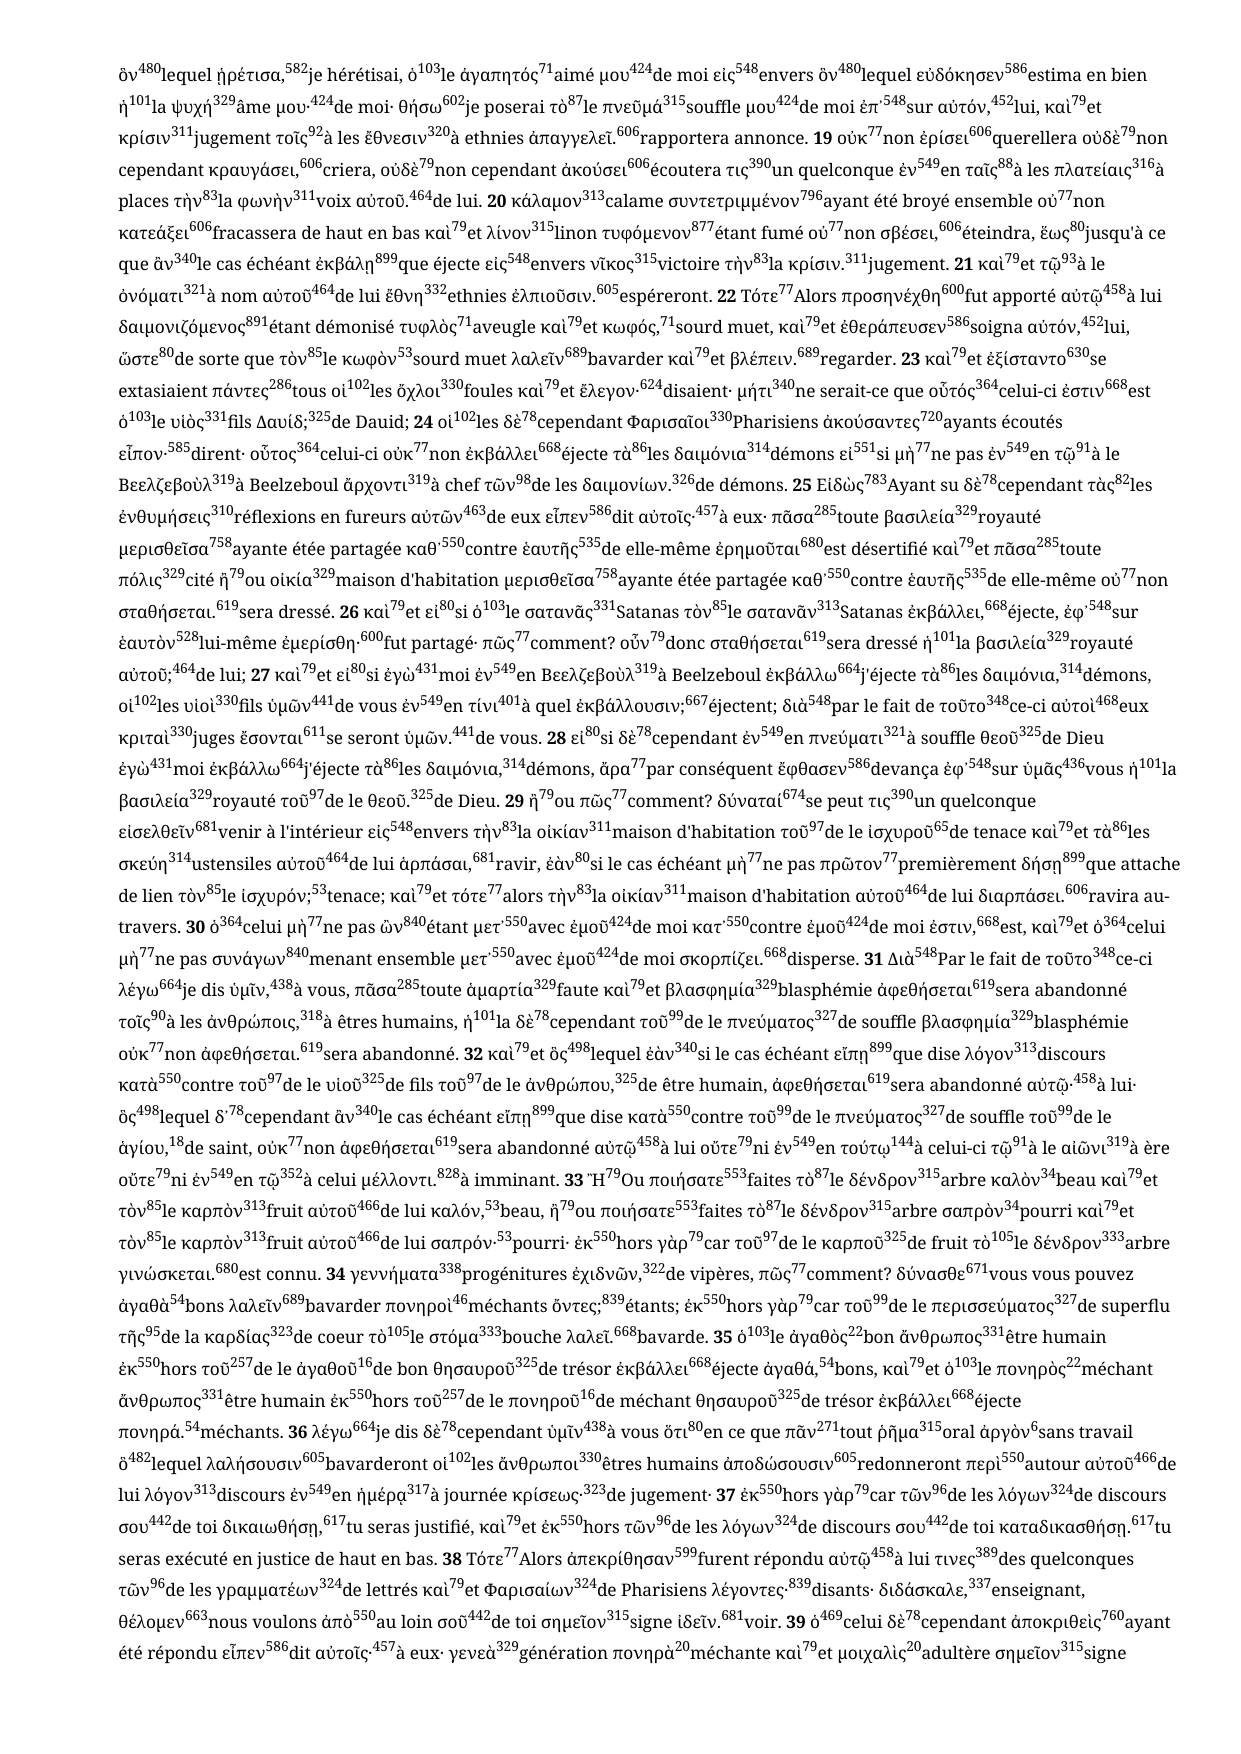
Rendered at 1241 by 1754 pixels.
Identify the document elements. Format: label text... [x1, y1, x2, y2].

text 1 Ἐν549En ἐκείνῳ144à celui-là τῷ91à le καιρῷ319à moment ἐπορεύθη600fut allé ὁ103le Ἰησοῦς331Iésous τοῖς92à les σάββασιν320à sabbats διὰ550par τῶν98de les σπορίμων·66de champs ensemencés· οἱ102les δὲ78cependant μαθηταὶ330disciples αὐτοῦ464de lui ἐπείνασαν585eurent faim καὶ79et ἤρξαντο591se originèrent τίλλειν689épiler στάχυας312épis καὶ79et ἐσθίειν.689manger. 2 οἱ102les δὲ78cependant Φαρισαῖοι330Pharisiens ἰδόντες720ayants vus εἶπαν585dirent αὐτῷ·458à lui· ἰδοὺ306voici οἱ102les μαθηταί330disciples σου442de toi ποιοῦσιν667font ὃ482lequel οὐκ77non ἔξεστιν668est permis ποιεῖν689faire ἐν549en σαββάτῳ.321à sabbat. 3 ὁ469celui δὲ78cependant εἶπεν586dit αὐτοῖς·457à eux· οὐκ340non ἀνέγνωτε583vous prîtes connaissance τί399quel ἐποίησεν586fit Δαυὶδ331Dauid ὅτε80lorsque ἐπείνασεν586eut faim καὶ79et οἱ363ceux μετ᾽550avec αὐτοῦ,464de lui, 4 πῶς80comment? εἰσῆλθεν586vint à l'intérieur εἰς548envers τὸν85le οἶκον313maison τοῦ97de le θεοῦ325de Dieu καὶ79et τοὺς84les ἄρτους312pains τῆς95de la προθέσεως323de proposition ἔφαγεν,586mangea, ὃ482lequel οὐκ77non ἐξὸν842étant permis ἦν625était αὐτῷ458à lui φαγεῖν681manger οὐδὲ79non cependant τοῖς351à ceux μετ᾽550avec αὐτοῦ464de lui εἰ551si μὴ77ne pas τοῖς90à les ἱερεῦσιν318à sacrificateurs μόνοις;120à seuls; 5 ἢ79ou οὐκ340non ἀνέγνωτε583vous prîtes connaissance ἐν549en τῷ91à le νόμῳ319à loi ὅτι80en ce que τοῖς92à les σάββασιν320à sabbats οἱ102les ἱερεῖς330sacrificateurs ἐν549en τῷ93à le ἱερῷ321à sanctuaire τὸ87le σάββατον315sabbat βεβηλοῦσιν667profanent καὶ79et ἀναίτιοί46non coupables εἰσιν;667sont; 6 λέγω664je dis δὲ78cependant ὑμῖν438à vous ὅτι80en ce que τοῦ99de le ἱεροῦ327de sanctuaire μεῖζόν73plus grand ἐστιν668est ὧδε.77ici. 7 εἰ80si δὲ78cependant ἐγνώκειτε656vous aviez connu τί412quel ἐστιν·668est· ἔλεος315miséricorde θέλω664je veux καὶ79et οὐ77non θυσίαν,311sacrifice, οὐκ77non ἂν340le cas échéant κατεδικάσατε583vous exécutâtes en justice de haut en bas τοὺς84les ἀναιτίους.52non coupables. 8 κύριος331Maître γάρ79car ἐστιν668est τοῦ99de le σαββάτου327de sabbat ὁ103le υἱὸς331fils τοῦ97de le ἀνθρώπου.325de être humain. 9 Καὶ79Et μεταβὰς721ayant dépassé ἐκεῖθεν77de là ἦλθεν586vint εἰς548envers τὴν83la συναγωγὴν311synagogue αὐτῶν·463de eux· 10 καὶ79et ἰδοὺ306voici ἄνθρωπος331être humain χεῖρα311main ἔχων840ayant ξηράν.51sèche. καὶ79et ἐπηρώτησαν585surinterrogèrent αὐτὸν452lui λέγοντες·839disants· εἰ340si ἔξεστιν668est permis τοῖς92à les σάββασιν320à sabbats θεραπεύειν;689soigner; ἵνα80afin que κατηγορήσωσιν898que accusent αὐτοῦ.464de lui. 11 ὁ469celui δὲ78cependant εἶπεν586dit αὐτοῖς·457à eux· τίς174quel ἔσται612se sera ἐξ550hors ὑμῶν441de vous ἄνθρωπος331être humain ὃς498lequel ἕξει606aura πρόβατον315brebis ἓν181un καὶ79et ἐὰν80si le cas échéant ἐμπέσῃ899que tombe dans τοῦτο366ce-ci τοῖς92à les σάββασιν320à sabbats εἰς548envers βόθυνον,313fosse, οὐχὶ340non pas κρατήσει606saisira avec force αὐτὸ454lui καὶ79et ἐγερεῖ;606éveillera; 12 πόσῳ402à combien grand? οὖν79donc διαφέρει668diffère ἄνθρωπος331être humain προβάτου.327de brebis. ὥστε80de sorte que ἔξεστιν668est permis τοῖς92à les σάββασιν320à sabbats καλῶς77bellement ποιεῖν.689faire. 13 τότε77alors λέγει668dit τῷ91à le ἀνθρώπῳ·319à être humain· ἔκτεινόν554étends σου442de toi τὴν83la χεῖρα.311main. καὶ79et ἐξέτεινεν586étendit καὶ79et ἀπεκατεστάθη600fut reconstitué ὑγιὴς69saine ὡς80comme ἡ101la ἄλλη.388autre. 14 Ἐξελθόντες720Ayants sortis δὲ78cependant οἱ102les Φαρισαῖοι330Pharisiens συμβούλιον315délibération ensemble ἔλαβον585prirent κατ᾽550contre αὐτοῦ464de lui ὅπως80de telle manière que αὐτὸν452lui ἀπολέσωσιν.898que perdent au loin. 15 Ὁ103Le δὲ78cependant Ἰησοῦς331Iésous γνοὺς721ayant connu ἀνεχώρησεν586replaça ἐκεῖθεν.77de là. καὶ79et ἠκολούθησαν585suivirent αὐτῷ458à lui [ὄχλοι]330[foules] πολλοί,389nombreux, καὶ79et ἐθεράπευσεν586soigna αὐτοὺς451eux πάντας268tous 16 καὶ79et ἐπετίμησεν586survalorisa αὐτοῖς457à eux ἵνα80afin que μὴ77ne pas φανερὸν53visible αὐτὸν452lui ποιήσωσιν,898que fassent, 17 ἵνα80afin que πληρωθῇ911que soit fait plénitude τὸ366ce ῥηθὲν762ayant été dit διὰ550par Ἠσαΐου325de Ésaïa τοῦ97de le προφήτου325de prophète λέγοντος·834de disant· 18 ἰδοὺ306voici ὁ103le παῖς331jeune servant μου424de moi ὃν480lequel ᾑρέτισα,582je hérétisai, ὁ103le ἀγαπητός71aimé μου424de moi εἰς548envers ὃν480lequel εὐδόκησεν586estima en bien ἡ101la ψυχή329âme μου·424de moi· θήσω602je poserai τὸ87le πνεῦμά315souffle μου424de moi ἐπ᾽548sur αὐτόν,452lui, καὶ79et κρίσιν311jugement τοῖς92à les ἔθνεσιν320à ethnies ἀπαγγελεῖ.606rapportera annonce. 19 οὐκ77non ἐρίσει606querellera οὐδὲ79non cependant κραυγάσει,606criera, οὐδὲ79non cependant ἀκούσει606écoutera τις390un quelconque ἐν549en ταῖς88à les πλατείαις316à places τὴν83la φωνὴν311voix αὐτοῦ.464de lui. 20 κάλαμον313calame συντετριμμένον796ayant été broyé ensemble οὐ77non κατεάξει606fracassera de haut en bas καὶ79et λίνον315linon τυφόμενον877étant fumé οὐ77non σβέσει,606éteindra, ἕως80jusqu'à ce que ἂν340le cas échéant ἐκβάλῃ899que éjecte εἰς548envers νῖκος315victoire τὴν83la κρίσιν.311jugement. 21 καὶ79et τῷ93à le ὀνόματι321à nom αὐτοῦ464de lui ἔθνη332ethnies ἐλπιοῦσιν.605espéreront. 22 Τότε77Alors προσηνέχθη600fut apporté αὐτῷ458à lui δαιμονιζόμενος891étant démonisé τυφλὸς71aveugle καὶ79et κωφός,71sourd muet, καὶ79et ἐθεράπευσεν586soigna αὐτόν,452lui, ὥστε80de sorte que τὸν85le κωφὸν53sourd muet λαλεῖν689bavarder καὶ79et βλέπειν.689regarder. 23 καὶ79et ἐξίσταντο630se extasiaient πάντες286tous οἱ102les ὄχλοι330foules καὶ79et ἔλεγον·624disaient· μήτι340ne serait-ce que οὗτός364celui-ci ἐστιν668est ὁ103le υἱὸς331fils Δαυίδ;325de Dauid; 24 οἱ102les δὲ78cependant Φαρισαῖοι330Pharisiens ἀκούσαντες720ayants écoutés εἶπον·585dirent· οὗτος364celui-ci οὐκ77non ἐκβάλλει668éjecte τὰ86les δαιμόνια314démons εἰ551si μὴ77ne pas ἐν549en τῷ91à le Βεελζεβοὺλ319à Beelzeboul ἄρχοντι319à chef τῶν98de les δαιμονίων.326de démons. 25 Εἰδὼς783Ayant su δὲ78cependant τὰς82les ἐνθυμήσεις310réflexions en fureurs αὐτῶν463de eux εἶπεν586dit αὐτοῖς·457à eux· πᾶσα285toute βασιλεία329royauté μερισθεῖσα758ayante étée partagée καθ᾽550contre ἑαυτῆς535de elle-même ἐρημοῦται680est désertifié καὶ79et πᾶσα285toute πόλις329cité ἢ79ou οἰκία329maison d'habitation μερισθεῖσα758ayante étée partagée καθ᾽550contre ἑαυτῆς535de elle-même οὐ77non σταθήσεται.619sera dressé. 26 καὶ79et εἰ80si ὁ103le σατανᾶς331Satanas τὸν85le σατανᾶν313Satanas ἐκβάλλει,668éjecte, ἐφ᾽548sur ἑαυτὸν528lui-même ἐμερίσθη·600fut partagé· πῶς77comment? οὖν79donc σταθήσεται619sera dressé ἡ101la βασιλεία329royauté αὐτοῦ;464de lui; 27 καὶ79et εἰ80si ἐγὼ431moi ἐν549en Βεελζεβοὺλ319à Beelzeboul ἐκβάλλω664j'éjecte τὰ86les δαιμόνια,314démons, οἱ102les υἱοὶ330fils ὑμῶν441de vous ἐν549en τίνι401à quel ἐκβάλλουσιν;667éjectent; διὰ548par le fait de τοῦτο348ce-ci αὐτοὶ468eux κριταὶ330juges ἔσονται611se seront ὑμῶν.441de vous. 28 εἰ80si δὲ78cependant ἐν549en πνεύματι321à souffle θεοῦ325de Dieu ἐγὼ431moi ἐκβάλλω664j'éjecte τὰ86les δαιμόνια,314démons, ἄρα77par conséquent ἔφθασεν586devança ἐφ᾽548sur ὑμᾶς436vous ἡ101la βασιλεία329royauté τοῦ97de le θεοῦ.325de Dieu. 29 ἢ79ou πῶς77comment? δύναταί674se peut τις390un quelconque εἰσελθεῖν681venir à l'intérieur εἰς548envers τὴν83la οἰκίαν311maison d'habitation τοῦ97de le ἰσχυροῦ65de tenace καὶ79et τὰ86les σκεύη314ustensiles αὐτοῦ464de lui ἁρπάσαι,681ravir, ἐὰν80si le cas échéant μὴ77ne pas πρῶτον77premièrement δήσῃ899que attache de lien τὸν85le ἰσχυρόν;53tenace; καὶ79et τότε77alors τὴν83la οἰκίαν311maison d'habitation αὐτοῦ464de lui διαρπάσει.606ravira au-travers. 30 ὁ364celui μὴ77ne pas ὢν840étant μετ᾽550avec ἐμοῦ424de moi κατ᾽550contre ἐμοῦ424de moi ἐστιν,668est, καὶ79et ὁ364celui μὴ77ne pas συνάγων840menant ensemble μετ᾽550avec ἐμοῦ424de moi σκορπίζει.668disperse. 31 Διὰ548Par le fait de τοῦτο348ce-ci λέγω664je dis ὑμῖν,438à vous, πᾶσα285toute ἁμαρτία329faute καὶ79et βλασφημία329blasphémie ἀφεθήσεται619sera abandonné τοῖς90à les ἀνθρώποις,318à êtres humains, ἡ101la δὲ78cependant τοῦ99de le πνεύματος327de souffle βλασφημία329blasphémie οὐκ77non ἀφεθήσεται.619sera abandonné. 32 καὶ79et ὃς498lequel ἐὰν340si le cas échéant εἴπῃ899que dise λόγον313discours κατὰ550contre τοῦ97de le υἱοῦ325de fils τοῦ97de le ἀνθρώπου,325de être humain, ἀφεθήσεται619sera abandonné αὐτῷ·458à lui· ὃς498lequel δ᾽78cependant ἂν340le cas échéant εἴπῃ899que dise κατὰ550contre τοῦ99de le πνεύματος327de souffle τοῦ99de le ἁγίου,18de saint, οὐκ77non ἀφεθήσεται619sera abandonné αὐτῷ458à lui οὔτε79ni ἐν549en τούτῳ144à celui-ci τῷ91à le αἰῶνι319à ère οὔτε79ni ἐν549en τῷ352à celui μέλλοντι.828à imminant. 33 Ἢ79Ou ποιήσατε553faites τὸ87le δένδρον315arbre καλὸν34beau καὶ79et τὸν85le καρπὸν313fruit αὐτοῦ466de lui καλόν,53beau, ἢ79ou ποιήσατε553faites τὸ87le δένδρον315arbre σαπρὸν34pourri καὶ79et τὸν85le καρπὸν313fruit αὐτοῦ466de lui σαπρόν·53pourri· ἐκ550hors γὰρ79car τοῦ97de le καρποῦ325de fruit τὸ105le δένδρον333arbre γινώσκεται.680est connu. 34 γεννήματα338progénitures ἐχιδνῶν,322de vipères, πῶς77comment? δύνασθε671vous vous pouvez ἀγαθὰ54bons λαλεῖν689bavarder πονηροὶ46méchants ὄντες;839étants; ἐκ550hors γὰρ79car τοῦ99de le περισσεύματος327de superflu τῆς95de la καρδίας323de coeur τὸ105le στόμα333bouche λαλεῖ.668bavarde. 35 ὁ103le ἀγαθὸς22bon ἄνθρωπος331être humain ἐκ550hors τοῦ257de le ἀγαθοῦ16de bon θησαυροῦ325de trésor ἐκβάλλει668éjecte ἀγαθά,54bons, καὶ79et ὁ103le πονηρὸς22méchant ἄνθρωπος331être humain ἐκ550hors τοῦ257de le πονηροῦ16de méchant θησαυροῦ325de trésor ἐκβάλλει668éjecte πονηρά.54méchants. 36 λέγω664je dis δὲ78cependant ὑμῖν438à vous ὅτι80en ce que πᾶν271tout ῥῆμα315oral ἀργὸν6sans travail ὃ482lequel λαλήσουσιν605bavarderont οἱ102les ἄνθρωποι330êtres humains ἀποδώσουσιν605redonneront περὶ550autour αὐτοῦ466de lui λόγον313discours ἐν549en ἡμέρᾳ317à journée κρίσεως·323de jugement· 37 ἐκ550hors γὰρ79car τῶν96de les λόγων324de discours σου442de toi δικαιωθήσῃ,617tu seras justifié, καὶ79et ἐκ550hors τῶν96de les λόγων324de discours σου442de toi καταδικασθήσῃ.617tu seras exécuté en justice de haut en bas. 38 Τότε77Alors ἀπεκρίθησαν599furent répondu αὐτῷ458à lui τινες389des quelconques τῶν96de les γραμματέων324de lettrés καὶ79et Φαρισαίων324de Pharisiens λέγοντες·839disants· διδάσκαλε,337enseignant, θέλομεν663nous voulons ἀπὸ550au loin σοῦ442de toi σημεῖον315signe ἰδεῖν.681voir. 39 ὁ469celui δὲ78cependant ἀποκριθεὶς760ayant été répondu εἶπεν586dit αὐτοῖς·457à eux· γενεὰ329génération πονηρὰ20méchante καὶ79et μοιχαλὶς20adultère σημεῖον315signe ἐπιζητεῖ,668surcherche, καὶ79et σημεῖον333signe οὐ77non δοθήσεται619sera donné αὐτῇ456à elle εἰ551si μὴ77ne pas τὸ105le σημεῖον333signe Ἰωνᾶ325de Ionas τοῦ97de le προφήτου.325de prophète. 40 ὥσπερ80comme certes γὰρ79car ἦν625était Ἰωνᾶς331Ionas ἐν549en τῇ89à la κοιλίᾳ317à cavité ventrale τοῦ99de le κήτους327de cétacé τρεῖς176trois ἡμέρας310journées καὶ79et τρεῖς176trois νύκτας,310nuits, οὕτως77ainsi ἔσται612se sera ὁ103le υἱὸς331fils τοῦ97de le ἀνθρώπου325de être humain ἐν549en τῇ89à la καρδίᾳ317à coeur τῆς95de la γῆς323de terre τρεῖς176trois ἡμέρας310journées καὶ79et τρεῖς176trois νύκτας.310nuits. 41 Ἄνδρες330Hommes Νινευῖται330Ninevites ἀναστήσονται611se redresseront ἐν549en τῇ89à la κρίσει317à jugement μετὰ550avec τῆς95de la γενεᾶς323de génération ταύτης148de celle-ci καὶ79et κατακρινοῦσιν605jugeront contre αὐτήν,450elle, ὅτι80en ce que μετενόησαν585transintelligèrent εἰς548envers τὸ87le κήρυγμα315annonce Ἰωνᾶ,325de Ionas, καὶ79et ἰδοὺ306voici πλεῖον73plus nombreusement Ἰωνᾶ325de Ionas ὧδε.77ici. 42 βασίλισσα329reine νότου325de sud ἐγερθήσεται619sera éveillé ἐν549en τῇ89à la κρίσει317à jugement μετὰ550avec τῆς95de la γενεᾶς323de génération ταύτης148de celle-ci καὶ79et κατακρινεῖ606jugera contre αὐτήν,450elle, ὅτι80en ce que ἦλθεν586vint ἐκ550hors τῶν98de les περάτων326de limites τῆς95de la γῆς323de terre ἀκοῦσαι681écouter τὴν83la σοφίαν311sagesse Σολομῶνος,325de Solomon, καὶ79et ἰδοὺ306voici πλεῖον73plus nombreusement Σολομῶνος325de Solomon ὧδε.77ici. 43 Ὅταν80Lorsque le cas échéant δὲ78cependant τὸ105le ἀκάθαρτον24impur πνεῦμα333souffle ἐξέλθῃ899que sorte ἀπὸ550au loin τοῦ97de le ἀνθρώπου,325de être humain, διέρχεται674se passe à travers δι᾽550par ἀνύδρων15de sans eaux τόπων324de lieux ζητοῦν842cherchant ἀνάπαυσιν311repos καὶ79et οὐχ77non εὑρίσκει.668trouve. 44 τότε77alors λέγει·668dit· εἰς548envers τὸν85le οἶκόν313maison μου424de moi ἐπιστρέψω602je tournerai sur ὅθεν77d'où ἐξῆλθον·582je sortis· καὶ79et ἐλθὸν723ayant venu εὑρίσκει668trouve σχολάζοντα822vaquant σεσαρωμένον796ayant été balayé καὶ79et κεκοσμημένον.796ayant été arrangé. 45 τότε77alors πορεύεται674se va καὶ79et παραλαμβάνει668prend à côté μεθ᾽550avec ἑαυτοῦ539de lui-même ἑπτὰ180sept ἕτερα116autres-différents πνεύματα314souffles πονηρότερα5plus méchants ἑαυτοῦ539de lui-même καὶ79et εἰσελθόντα722ayants venus à l'intérieur κατοικεῖ668établit maison d'habitation ἐκεῖ·77là· καὶ79et γίνεται674se devient τὰ104les ἔσχατα72derniers τοῦ97de le ἀνθρώπου325de être humain ἐκείνου150de celui-là χείρονα48pires τῶν98de les πρώτων.66de premiers. οὕτως77ainsi ἔσται612se sera καὶ77aussi τῇ89à la γενεᾷ317à génération ταύτῃ142à celle-ci τῇ89à la πονηρᾷ.8à méchante. 46 Ἔτι77Encore αὐτοῦ464de lui λαλοῦντος834de bavardant τοῖς90à les ὄχλοις318à foules ἰδοὺ306voici ἡ101la μήτηρ329mère καὶ79et οἱ102les ἀδελφοὶ330frères αὐτοῦ464de lui εἱστήκεισαν658avaient dressé ἔξω77au-dehors ζητοῦντες839cherchants αὐτῷ458à lui λαλῆσαι.681bavarder. [933[ 47 εἶπεν586dit δέ78cependant τις390un quelconque αὐτῷ·458à lui· ἰδοὺ306voici ἡ101la μήτηρ329mère σου442de toi καὶ79et οἱ102les ἀδελφοί330frères σου442de toi ἔξω77au-dehors ἑστήκασιν641ont dressé ζητοῦντές839cherchants σοι439à toi λαλῆσαι.]681bavarder.] 48 ὁ469celui δὲ78cependant ἀποκριθεὶς760ayant été répondu εἶπεν586dit τῷ352à celui λέγοντι828à disant αὐτῷ·458à lui· τίς408quelle ἐστιν668est ἡ101la μήτηρ329mère μου424de moi καὶ79et τίνες409quels εἰσὶν667sont οἱ102les ἀδελφοί330frères μου;424de moi; 49 καὶ79et ἐκτείνας721ayant étendu τὴν83la χεῖρα311main αὐτοῦ464de lui ἐπὶ548sur τοὺς84les μαθητὰς312disciples αὐτοῦ464de lui εἶπεν·586dit· ἰδοὺ306voici ἡ101la μήτηρ329mère μου424de moi καὶ79et οἱ102les ἀδελφοί330frères μου.424de moi. 50 ὅστις498lequel un quelconque γὰρ79car ἂν340le cas échéant ποιήσῃ899que fasse τὸ87le θέλημα315volonté τοῦ97de le πατρός325de père μου424de moi τοῦ492de celui ἐν549en οὐρανοῖς318à cieux αὐτός469lui μου424de moi ἀδελφὸς331frère καὶ79et ἀδελφὴ329soeur καὶ79et μήτηρ329mère ἐστίν.668est. [118, 59, 1181, 1665]
